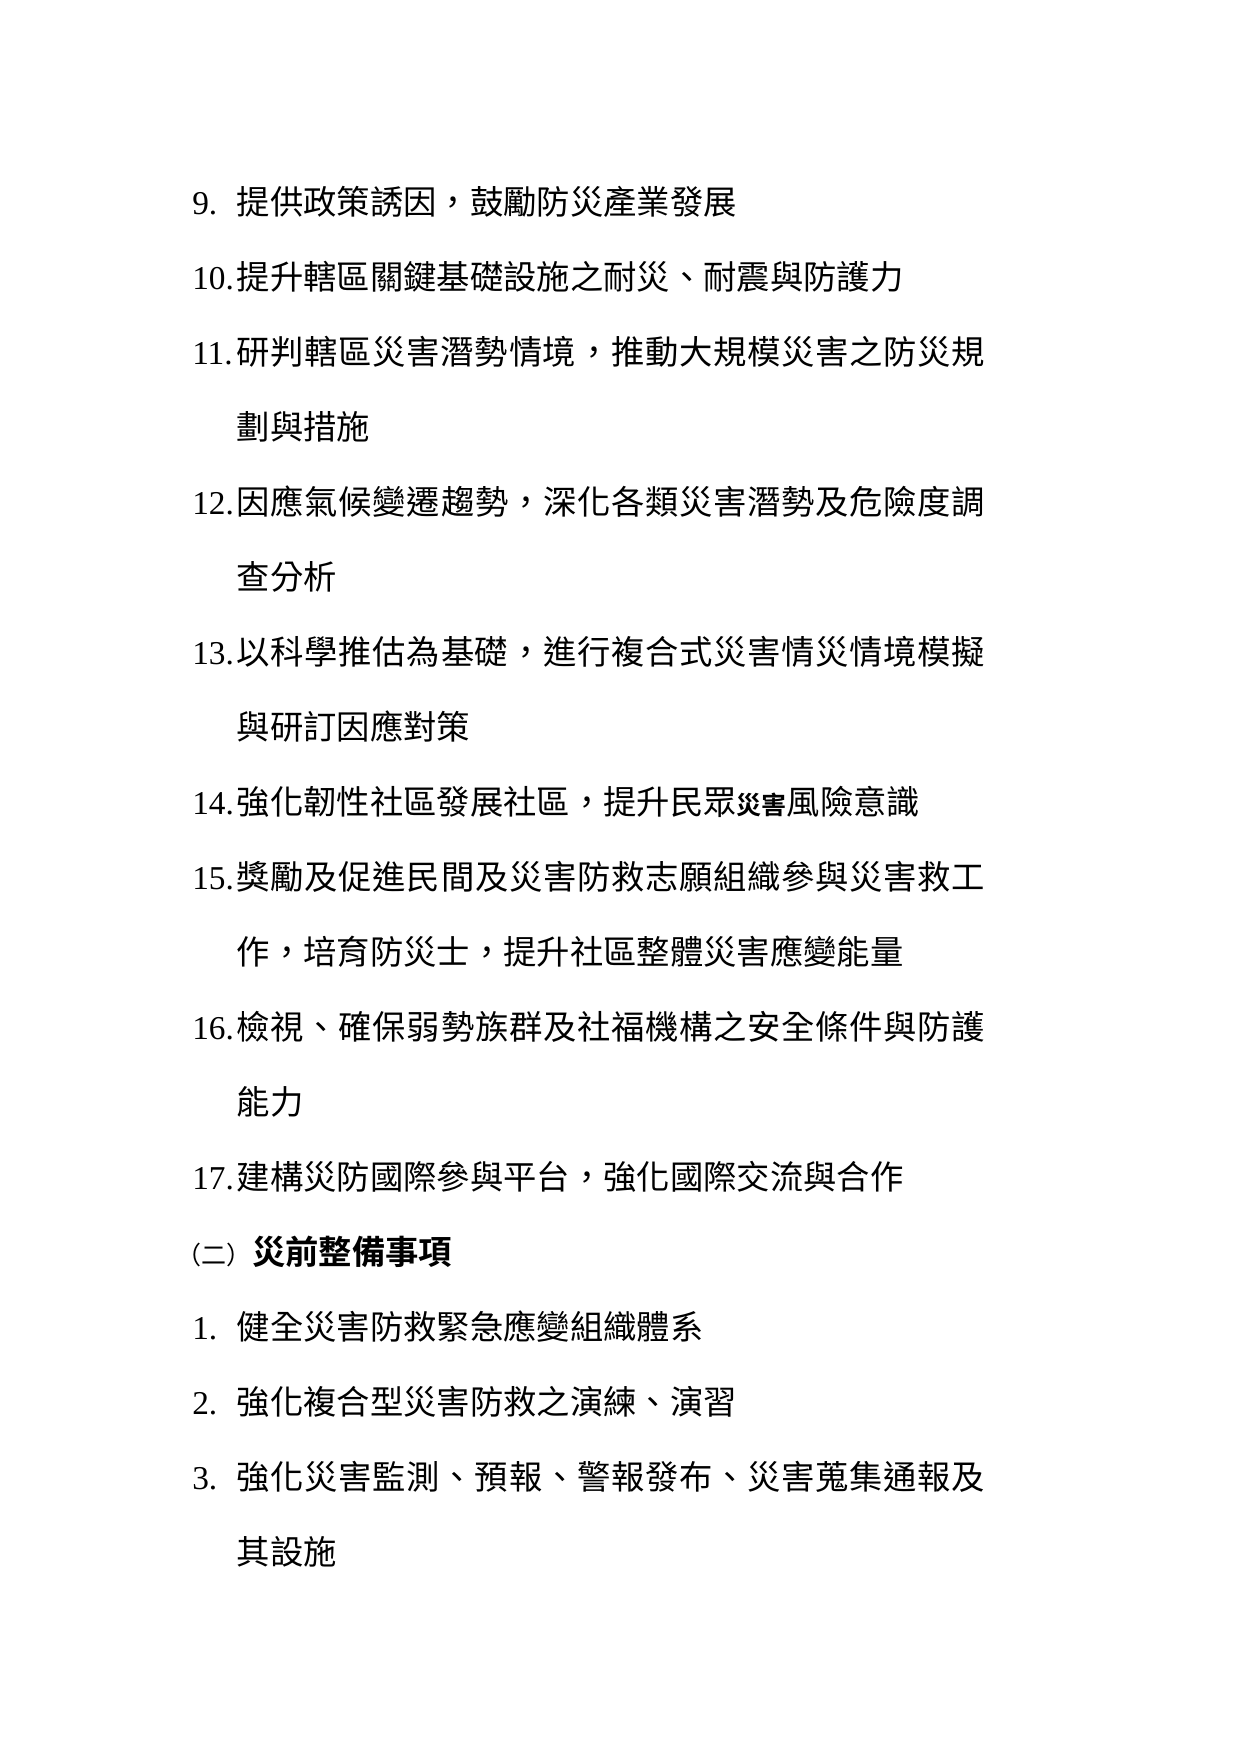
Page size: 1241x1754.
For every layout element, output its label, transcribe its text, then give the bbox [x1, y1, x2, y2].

list 檢視、確保弱勢族群及社福機構之安全條件與防護能力 [192, 987, 985, 1137]
list 因應氣候變遷趨勢，深化各類災害潛勢及危險度調查分析 [192, 462, 985, 612]
list 強化複合型災害防救之演練、演習 [192, 1362, 985, 1437]
list 強化災害監測、預報、警報發布、災害蒐集通報及其設施 [192, 1437, 985, 1587]
list 提供政策誘因，鼓勵防災產業發展 [192, 162, 985, 237]
list 強化韌性社區發展社區，提升民眾災害風險意識 [192, 762, 985, 837]
list 以科學推估為基礎，進行複合式災害情災情境模擬與研訂因應對策 [192, 612, 985, 762]
list 提升轄區關鍵基礎設施之耐災、耐震與防護力 [192, 237, 985, 312]
list 建構災防國際參與平台，強化國際交流與合作 [192, 1137, 985, 1212]
list 研判轄區災害潛勢情境，推動大規模災害之防災規劃與措施 [192, 312, 985, 462]
subtitle 災前整備事項 [198, 1212, 1107, 1287]
list 健全災害防救緊急應變組織體系 [192, 1287, 985, 1362]
list 獎勵及促進民間及災害防救志願組織參與災害救工作，培育防災士，提升社區整體災害應變能量 [192, 837, 985, 987]
